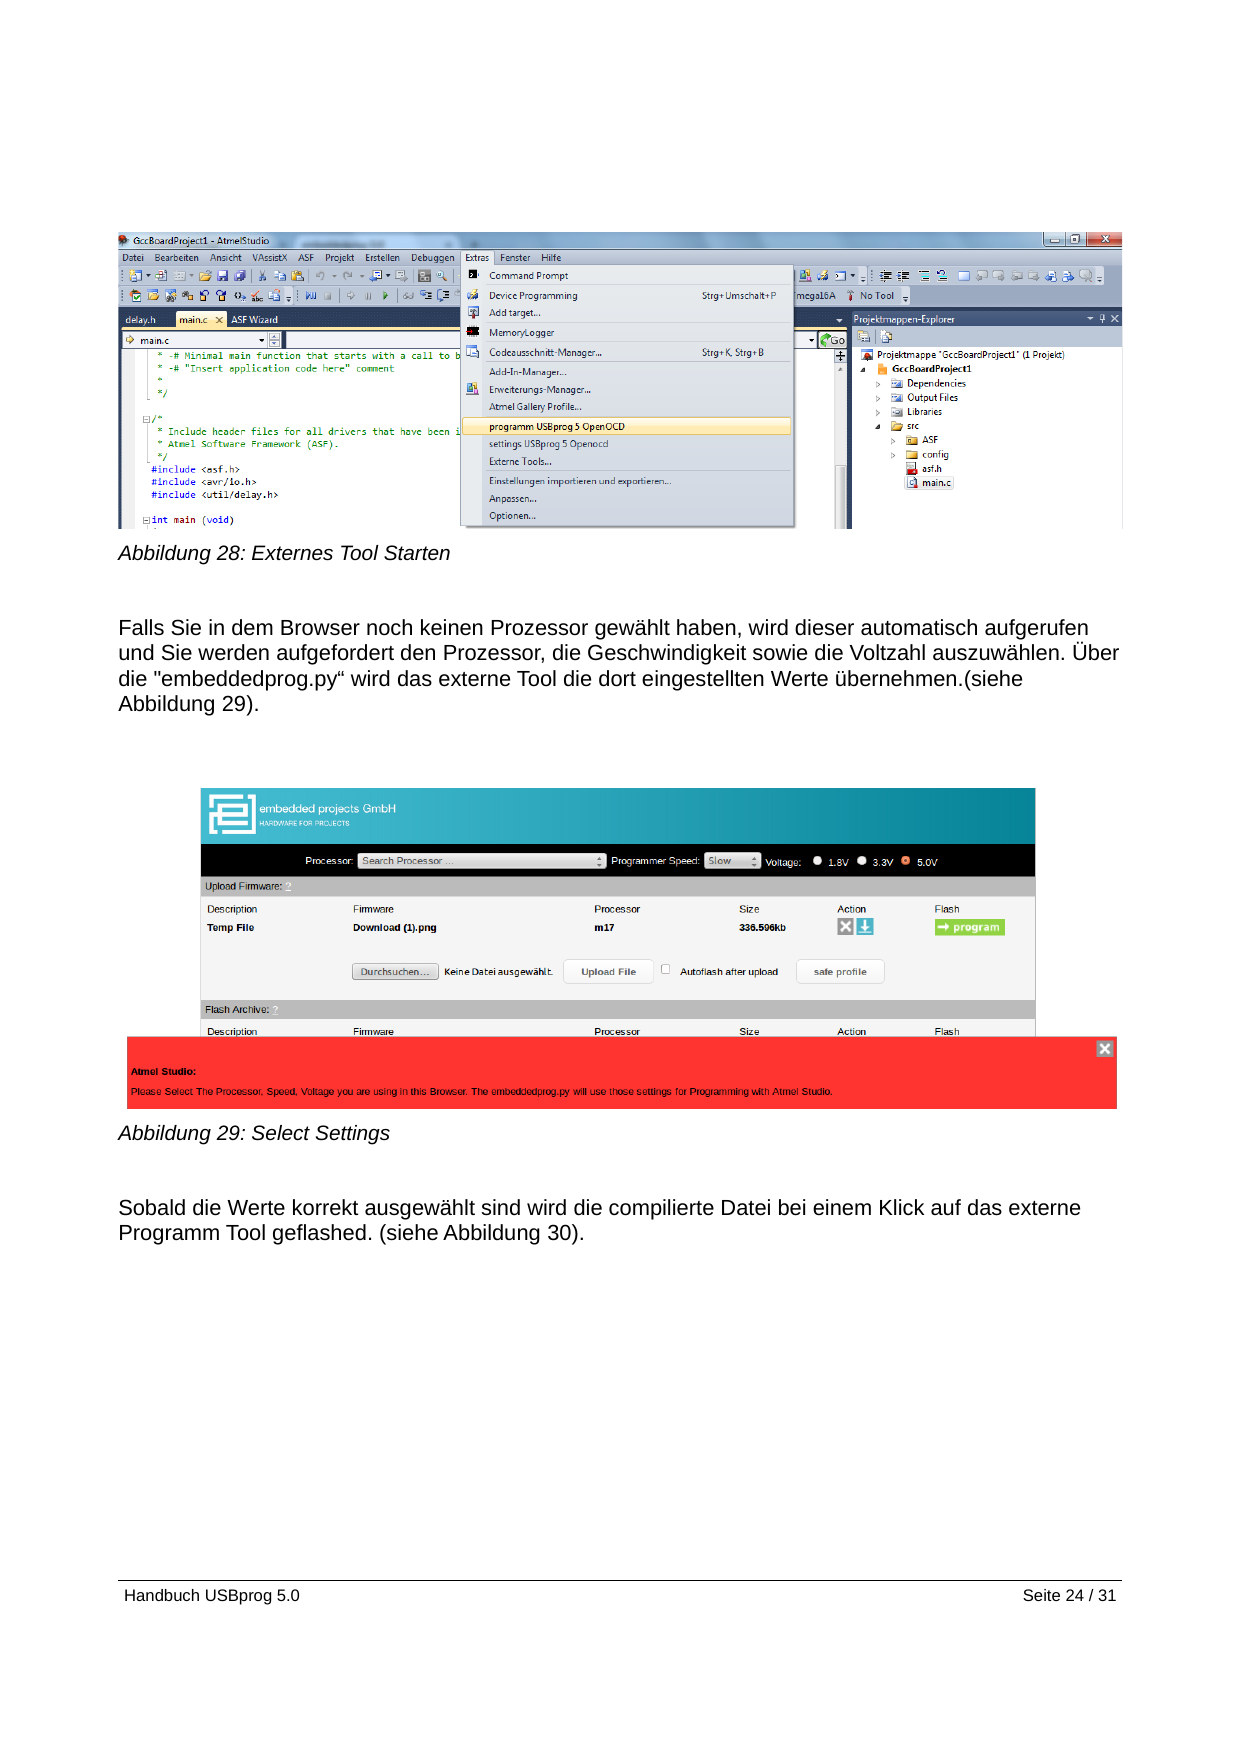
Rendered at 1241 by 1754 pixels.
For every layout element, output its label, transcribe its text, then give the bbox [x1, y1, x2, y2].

text Abbildung 28: Externes Tool Starten [118, 529, 1122, 565]
text Sobald die Werte korrekt ausgewählt sind wird die compilierte Datei bei einem Klick auf das externe Programm Tool geflashed. (siehe Abbildung 30). [118, 1195, 1122, 1246]
picture [118, 232, 1123, 529]
text Abbildung 29: Select Settings [118, 1109, 1122, 1145]
picture [118, 788, 1123, 1109]
text Falls Sie in dem Browser noch keinen Prozessor gewählt haben, wird dieser automatisch aufgerufen und Sie werden aufgefordert den Prozessor, die Geschwindigkeit sowie die Voltzahl auszuwählen. Über die "embeddedprog.py“ wird das externe Tool die dort eingestellten Werte übernehmen.(siehe Abbildung 29). [118, 615, 1122, 716]
